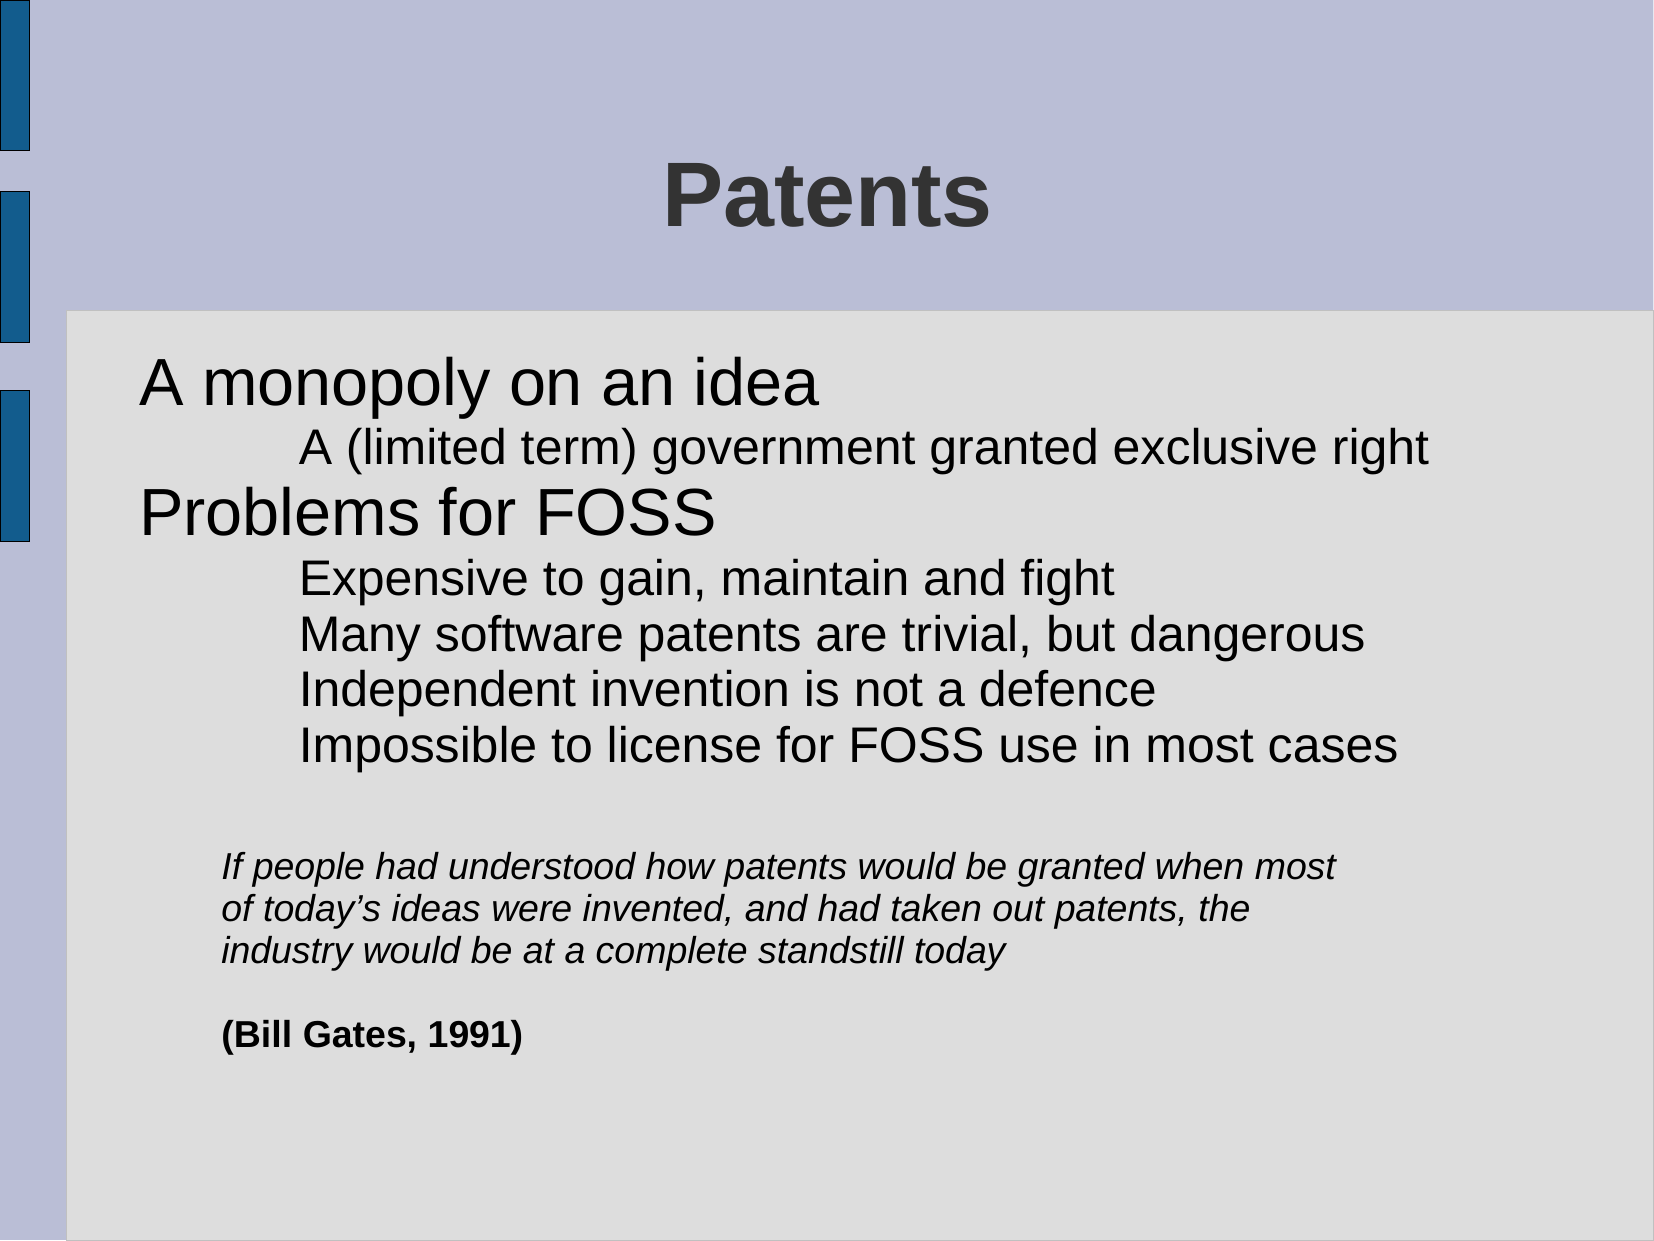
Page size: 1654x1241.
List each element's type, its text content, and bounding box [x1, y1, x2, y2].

list A monopoly on an idea A (limited term) government granted exclusive right Problems for FOSS Expensive to gain, maintain and fight Many software patents are trivial, but dangerous Independent invention is not a defence Impossible to license for FOSS use in most cases [121, 344, 1534, 1112]
title Patents [121, 98, 1534, 291]
text_box If people had understood how patents would be granted when most of today’s ideas were invented, and had taken out patents, the industry would be at a complete standstill today (Bill Gates, 1991) [206, 838, 1388, 1063]
